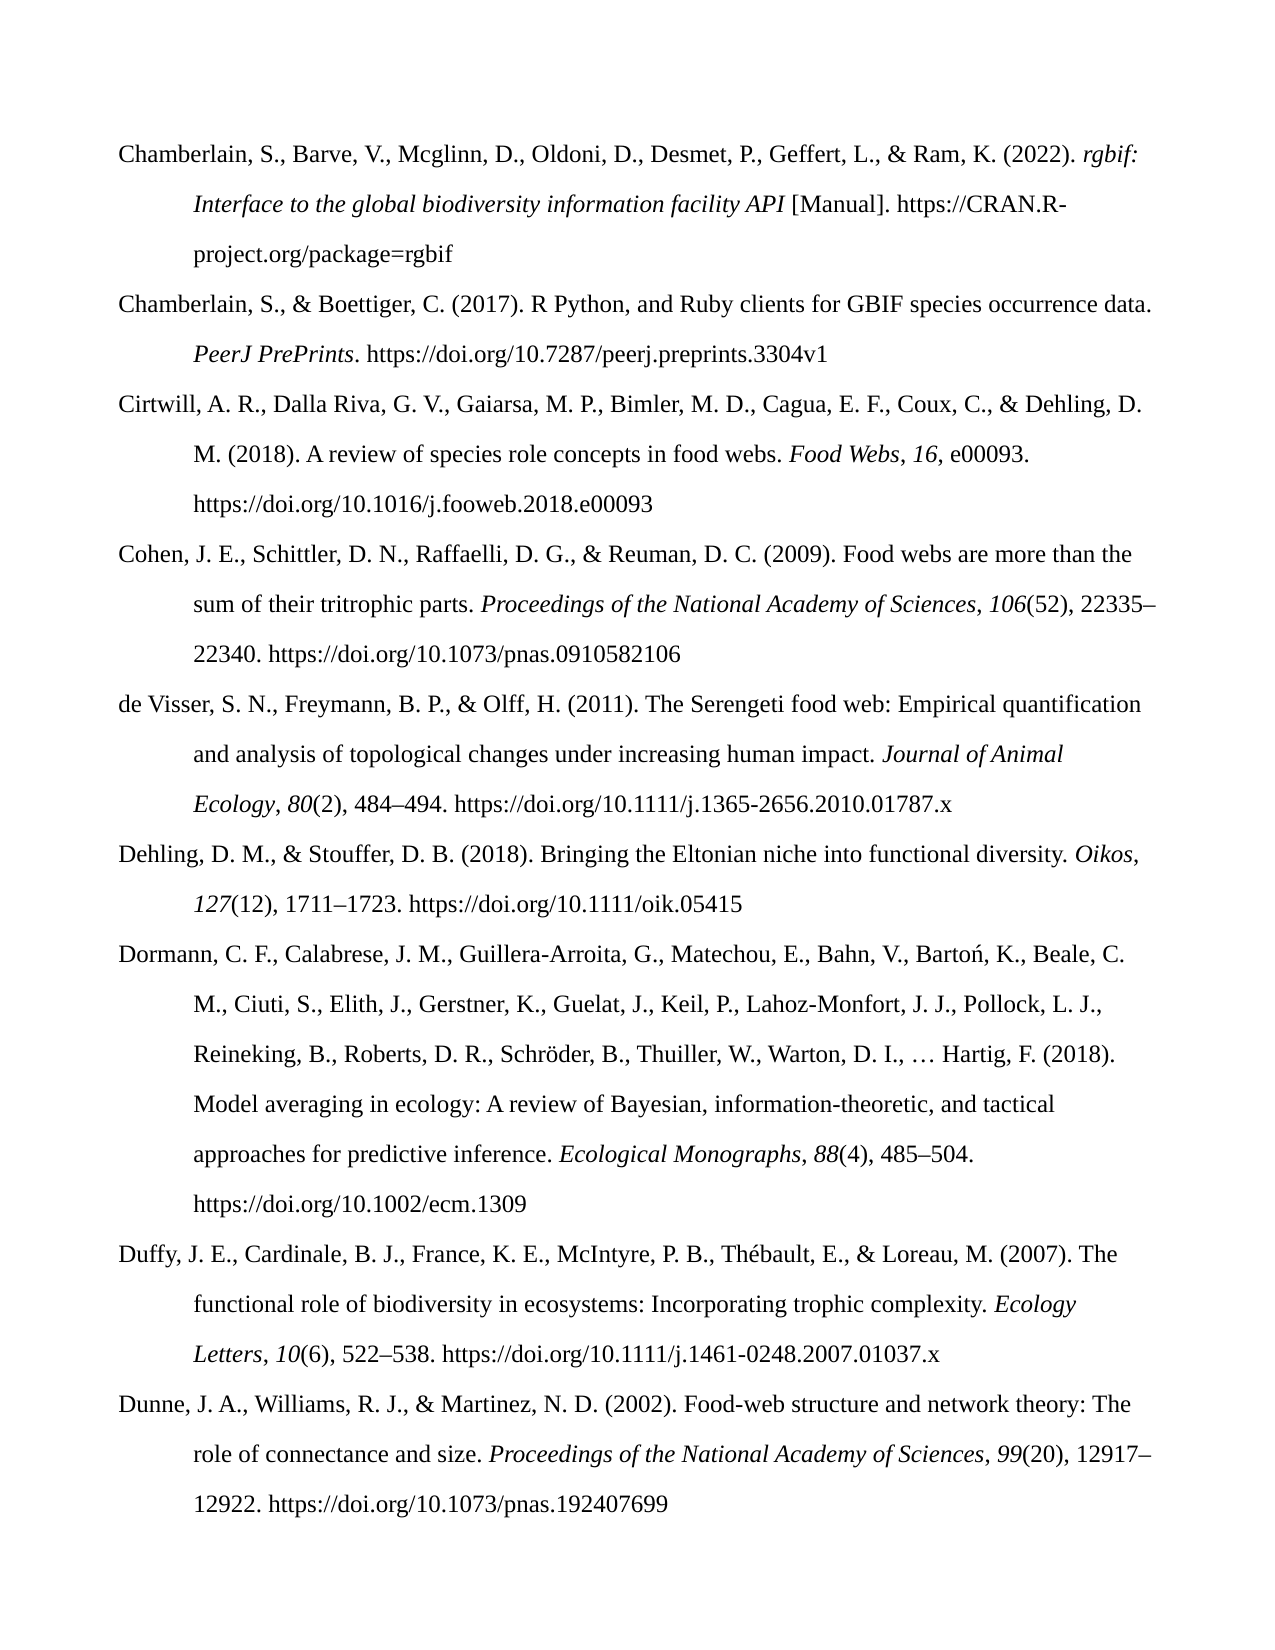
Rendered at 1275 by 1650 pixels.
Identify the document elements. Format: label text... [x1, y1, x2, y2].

text Chamberlain, S., Barve, V., Mcglinn, D., Oldoni, D., Desmet, P., Geffert, L., & Ram, K. (2022). rgbif: Interface to the global biodiversity information facility API [Manual]. https://CRAN.R-project.org/package=rgbif [118, 118, 1157, 268]
text Cohen, J. E., Schittler, D. N., Raffaelli, D. G., & Reuman, D. C. (2009). Food webs are more than the sum of their tritrophic parts. Proceedings of the National Academy of Sciences, 106(52), 22335–22340. https://doi.org/10.1073/pnas.0910582106 [118, 518, 1157, 668]
text Cirtwill, A. R., Dalla Riva, G. V., Gaiarsa, M. P., Bimler, M. D., Cagua, E. F., Coux, C., & Dehling, D. M. (2018). A review of species role concepts in food webs. Food Webs, 16, e00093. https://doi.org/10.1016/j.fooweb.2018.e00093 [118, 368, 1157, 518]
text Dehling, D. M., & Stouffer, D. B. (2018). Bringing the Eltonian niche into functional diversity. Oikos, 127(12), 1711–1723. https://doi.org/10.1111/oik.05415 [118, 818, 1157, 918]
text Chamberlain, S., & Boettiger, C. (2017). R Python, and Ruby clients for GBIF species occurrence data. PeerJ PrePrints. https://doi.org/10.7287/peerj.preprints.3304v1 [118, 268, 1157, 368]
text Dormann, C. F., Calabrese, J. M., Guillera-Arroita, G., Matechou, E., Bahn, V., Bartoń, K., Beale, C. M., Ciuti, S., Elith, J., Gerstner, K., Guelat, J., Keil, P., Lahoz-Monfort, J. J., Pollock, L. J., Reineking, B., Roberts, D. R., Schröder, B., Thuiller, W., Warton, D. I., … Hartig, F. (2018). Model averaging in ecology: A review of Bayesian, information-theoretic, and tactical approaches for predictive inference. Ecological Monographs, 88(4), 485–504. https://doi.org/10.1002/ecm.1309 [118, 918, 1157, 1218]
text Duffy, J. E., Cardinale, B. J., France, K. E., McIntyre, P. B., Thébault, E., & Loreau, M. (2007). The functional role of biodiversity in ecosystems: Incorporating trophic complexity. Ecology Letters, 10(6), 522–538. https://doi.org/10.1111/j.1461-0248.2007.01037.x [118, 1218, 1157, 1368]
text Dunne, J. A., Williams, R. J., & Martinez, N. D. (2002). Food-web structure and network theory: The role of connectance and size. Proceedings of the National Academy of Sciences, 99(20), 12917–12922. https://doi.org/10.1073/pnas.192407699 [118, 1368, 1157, 1518]
text de Visser, S. N., Freymann, B. P., & Olff, H. (2011). The Serengeti food web: Empirical quantification and analysis of topological changes under increasing human impact. Journal of Animal Ecology, 80(2), 484–494. https://doi.org/10.1111/j.1365-2656.2010.01787.x [118, 668, 1157, 818]
